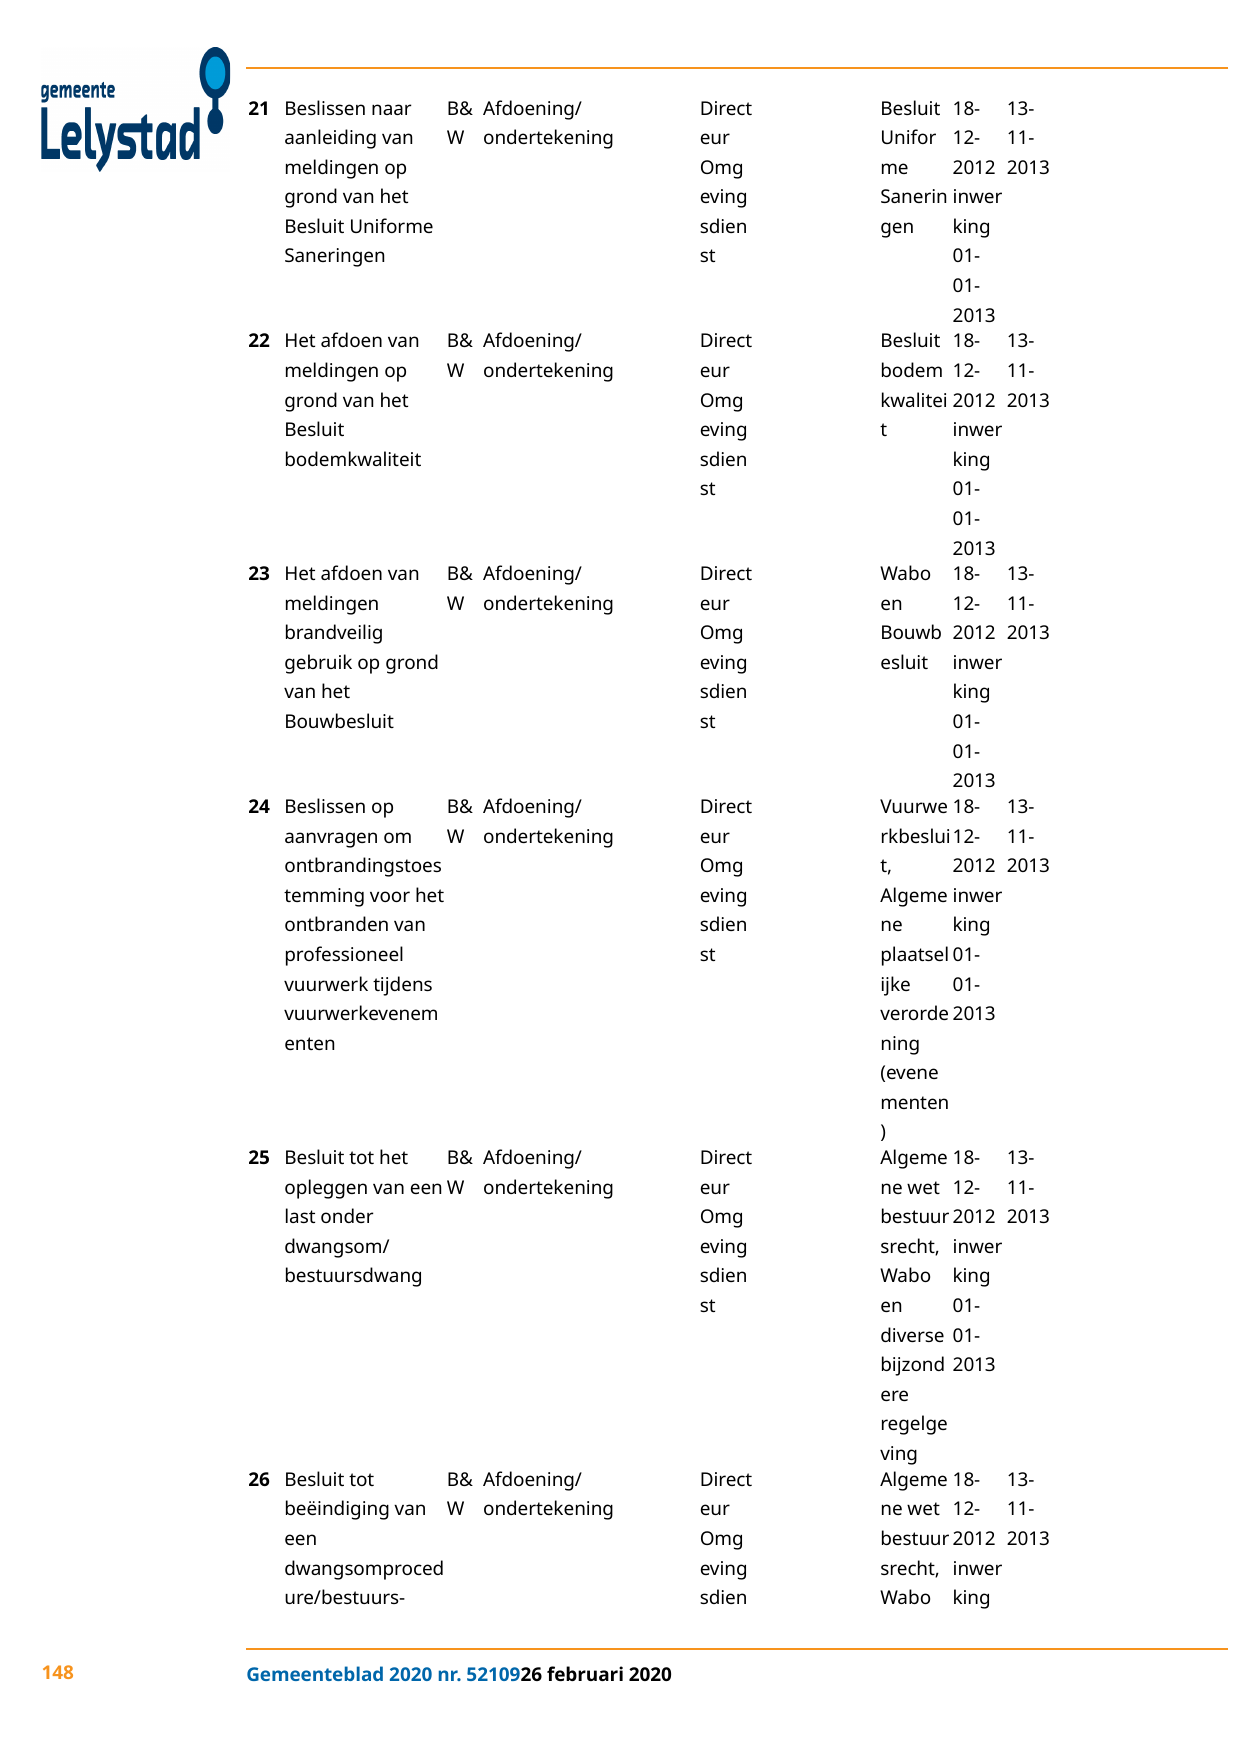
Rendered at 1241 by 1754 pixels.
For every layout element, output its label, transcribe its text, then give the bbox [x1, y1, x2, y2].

table_cell Het afdoen van meldingen brandveilig gebruik op grond van het Bouwbesluit [284, 560, 447, 793]
table_cell B&W [447, 95, 483, 328]
table_cell Besluit bodemkwaliteit [880, 328, 952, 560]
table_cell 24 [248, 793, 284, 1144]
table_cell [826, 1144, 880, 1466]
table_cell [1061, 1144, 1079, 1466]
table_cell B&W [447, 560, 483, 793]
table_cell 25 [248, 1144, 284, 1466]
table_cell Directeur Omgevingsdienst [700, 328, 754, 560]
table_cell 18-12-2012 inwerking 01-01-2013 [953, 793, 1007, 1144]
table_cell 13-11-2013 [1007, 1466, 1061, 1610]
table_cell B&W [447, 1466, 483, 1610]
table_cell Algemene wet bestuursrecht, Wabo [880, 1466, 952, 1610]
table_cell 22 [248, 328, 284, 560]
table_cell B&W [447, 1144, 483, 1466]
table_cell 13-11-2013 [1007, 328, 1061, 560]
table_cell Beslissen naar aanleiding van meldingen op grond van het Besluit Uniforme Saneringen [284, 95, 447, 328]
table_cell [754, 328, 826, 560]
table_cell [826, 560, 880, 793]
table_cell Directeur Omgevingsdienst [700, 793, 754, 1144]
picture [41, 47, 231, 172]
table_cell [754, 1466, 826, 1610]
table_cell Beslissen op aanvragen om ontbrandingstoestemming voor het ontbranden van professioneel vuurwerk tijdens vuurwerkevenementen [284, 793, 447, 1144]
table_cell [826, 328, 880, 560]
table_cell Vuurwerkbesluit, Algemene plaatselijke verordening (evenementen) [880, 793, 952, 1144]
table_cell B&W [447, 793, 483, 1144]
table_cell Besluit tot beëindiging van een dwangsomprocedure/bestuurs- [284, 1466, 447, 1610]
table_cell [754, 560, 826, 793]
table_cell Wabo en Bouwbesluit [880, 560, 952, 793]
table_cell 13-11-2013 [1007, 793, 1061, 1144]
table_cell Afdoening/ondertekening [483, 560, 699, 793]
table_cell 18-12-2012 inwerking 01-01-2013 [953, 560, 1007, 793]
table_cell Besluit tot het opleggen van een last onder dwangsom/ bestuursdwang [284, 1144, 447, 1466]
table_cell 23 [248, 560, 284, 793]
table_cell Besluit Uniforme Saneringen [880, 95, 952, 328]
table_cell 18-12-2012 inwerking 01-01-2013 [953, 95, 1007, 328]
table_cell 13-11-2013 [1007, 1144, 1061, 1466]
table_cell [826, 95, 880, 328]
table_cell Afdoening/ondertekening [483, 793, 699, 1144]
table_cell Directeur Omgevingsdien [700, 1466, 754, 1610]
table_cell 13-11-2013 [1007, 95, 1061, 328]
table_cell B&W [447, 328, 483, 560]
table_cell Het afdoen van meldingen op grond van het Besluit bodemkwaliteit [284, 328, 447, 560]
table_cell [826, 793, 880, 1144]
table_cell [1061, 95, 1079, 328]
table_cell 18-12-2012 inwerking 01-01-2013 [953, 1144, 1007, 1466]
table_cell Directeur Omgevingsdienst [700, 560, 754, 793]
table_cell Directeur Omgevingsdienst [700, 1144, 754, 1466]
table_cell [826, 1466, 880, 1610]
table_cell 13-11-2013 [1007, 560, 1061, 793]
table_cell Algemene wet bestuursrecht, Wabo en diverse bijzondere regelgeving [880, 1144, 952, 1466]
table_cell [754, 1144, 826, 1466]
table_cell Directeur Omgevingsdienst [700, 95, 754, 328]
table_cell Afdoening/ondertekening [483, 328, 699, 560]
table_cell [1061, 793, 1079, 1144]
table_cell 26 [248, 1466, 284, 1610]
table_cell [754, 793, 826, 1144]
table_cell [754, 95, 826, 328]
table_cell Afdoening/ondertekening [483, 1144, 699, 1466]
table_cell [1061, 1466, 1079, 1610]
table_cell Afdoening/ondertekening [483, 95, 699, 328]
table_cell 21 [248, 95, 284, 328]
table_cell 18-12-2012 inwerking [953, 1466, 1007, 1610]
table_cell 18-12-2012 inwerking 01-01-2013 [953, 328, 1007, 560]
table_cell [1061, 328, 1079, 560]
table_cell Afdoening/ondertekening [483, 1466, 699, 1610]
table_cell [1061, 560, 1079, 793]
